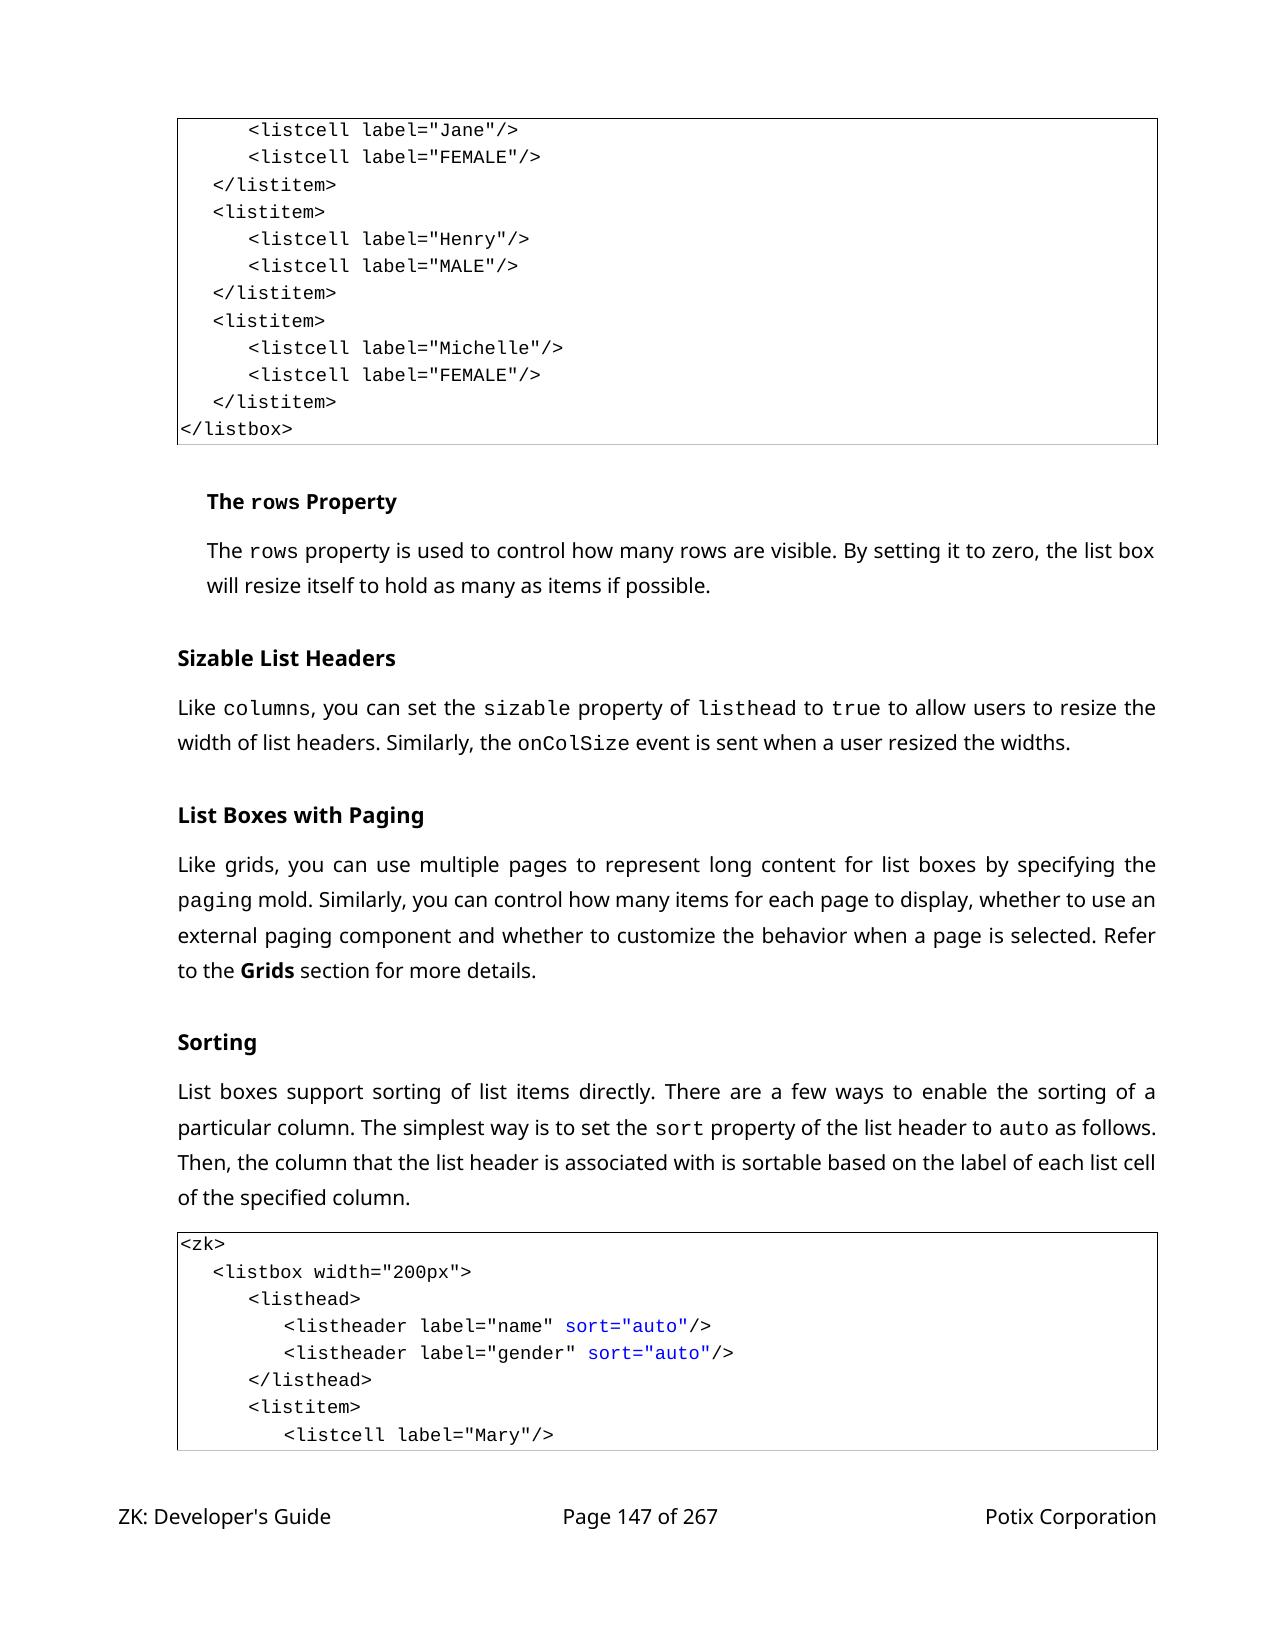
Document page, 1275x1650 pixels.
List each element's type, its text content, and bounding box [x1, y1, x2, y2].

text <listcell label="Mary"/> [178, 1423, 1157, 1450]
subtitle Sizable List Headers [177, 642, 1157, 672]
text </listbox> [178, 417, 1157, 444]
text <listcell label="FEMALE"/> [178, 363, 1157, 387]
text List boxes support sorting of list items directly. There are a few ways to enable the sorting of a particular column. The simplest way is to set the sort property of the list header to auto as follows. Then, the column that the list header is associated with is sortable based on the label of each list cell of the specified column. [177, 1077, 1157, 1212]
text Like grids, you can use multiple pages to represent long content for list boxes by specifying the paging mold. Similarly, you can control how many items for each page to display, whether to use an external paging component and whether to customize the behavior when a page is selected. Refer to the Grids section for more details. [177, 850, 1157, 984]
subtitle The rows Property [207, 487, 1157, 516]
text <listheader label="name" sort="auto"/> [178, 1314, 1157, 1338]
text <listcell label="Henry"/> [178, 227, 1157, 251]
subtitle Sorting [177, 1027, 1157, 1057]
text <listheader label="gender" sort="auto"/> [178, 1341, 1157, 1365]
text <zk> [178, 1233, 1157, 1257]
subtitle List Boxes with Paging [177, 799, 1157, 829]
text </listhead> [178, 1368, 1157, 1392]
text <listitem> [178, 308, 1157, 333]
text <listcell label="Michelle"/> [178, 336, 1157, 360]
text <listcell label="FEMALE"/> [178, 145, 1157, 169]
text </listitem> [178, 172, 1157, 197]
text <listitem> [178, 1395, 1157, 1420]
text </listitem> [178, 281, 1157, 306]
text <listbox width="200px"> [178, 1259, 1157, 1284]
text <listcell label="MALE"/> [178, 254, 1157, 278]
text Like columns, you can set the sizable property of listhead to true to allow users to resize the width of list headers. Similarly, the onColSize event is sent when a user resized the widths. [177, 693, 1157, 757]
text The rows property is used to control how many rows are visible. By setting it to zero, the list box will resize itself to hold as many as items if possible. [207, 536, 1157, 600]
text <listcell label="Jane"/> [178, 119, 1157, 142]
text </listitem> [178, 390, 1157, 414]
text <listitem> [178, 200, 1157, 224]
text <listhead> [178, 1287, 1157, 1311]
